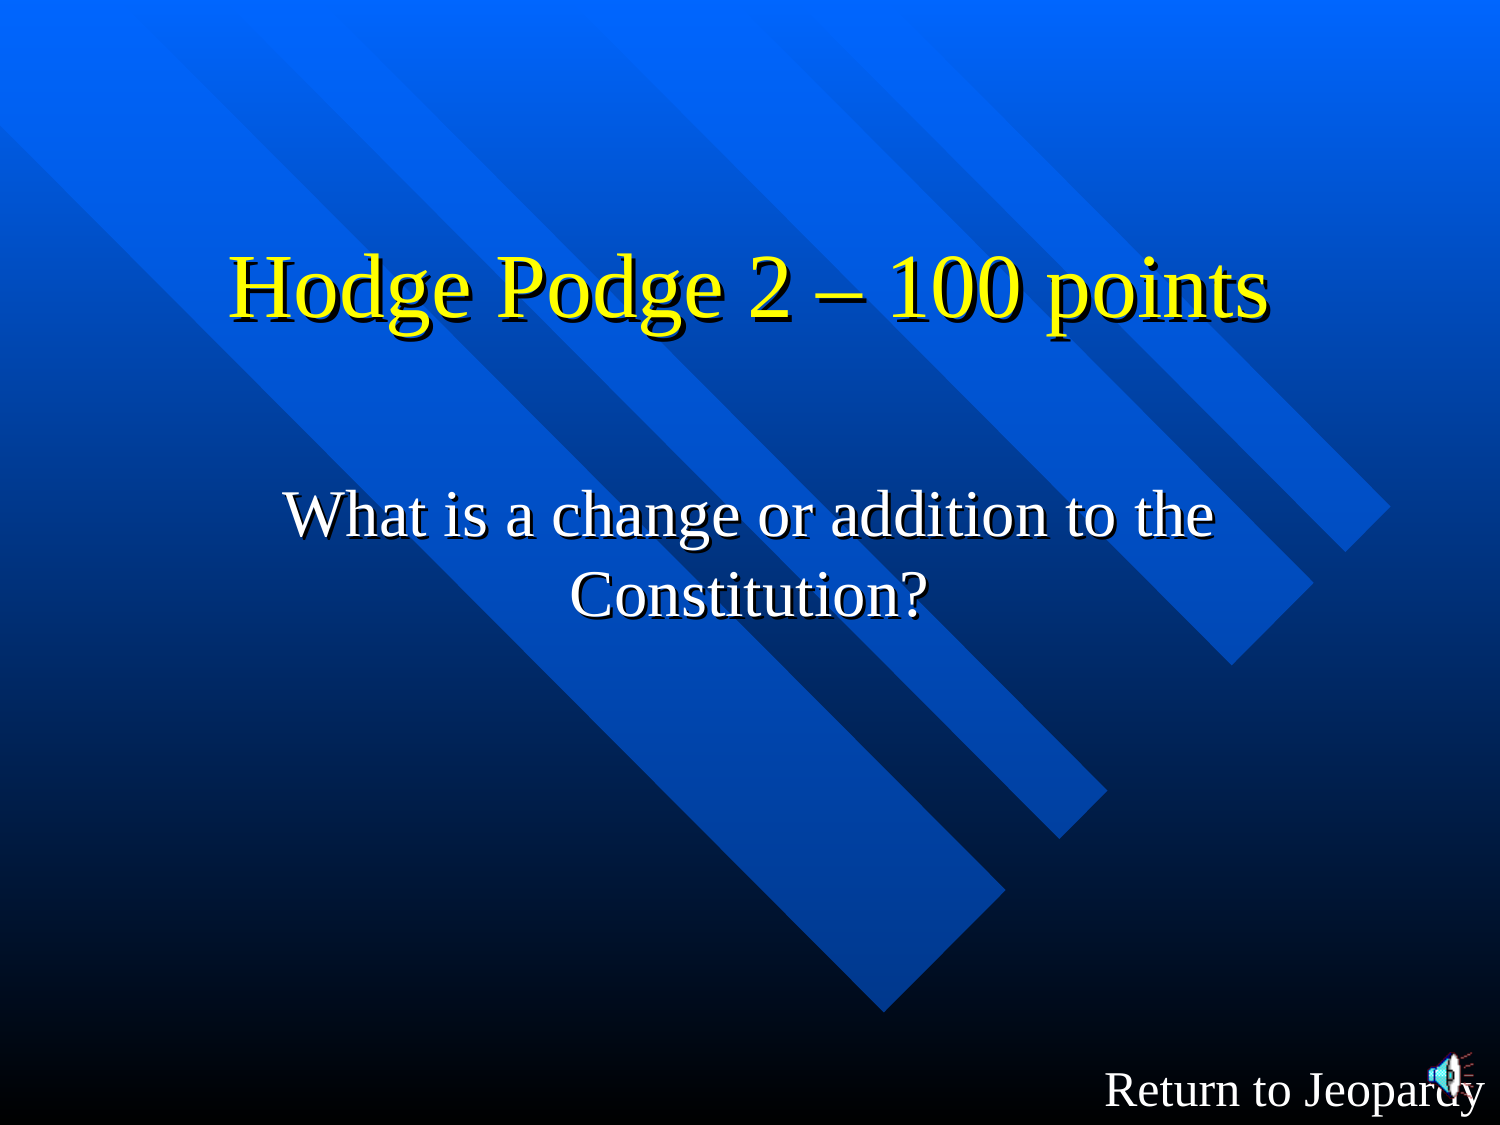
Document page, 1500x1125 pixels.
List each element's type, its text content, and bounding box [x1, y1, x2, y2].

picture [1426, 1051, 1477, 1102]
subtitle What is a change or addition to the Constitution? [225, 462, 1276, 751]
text_box Return to Jeopardy [1089, 1048, 1500, 1125]
title Hodge Podge 2 – 100 points [112, 187, 1388, 375]
